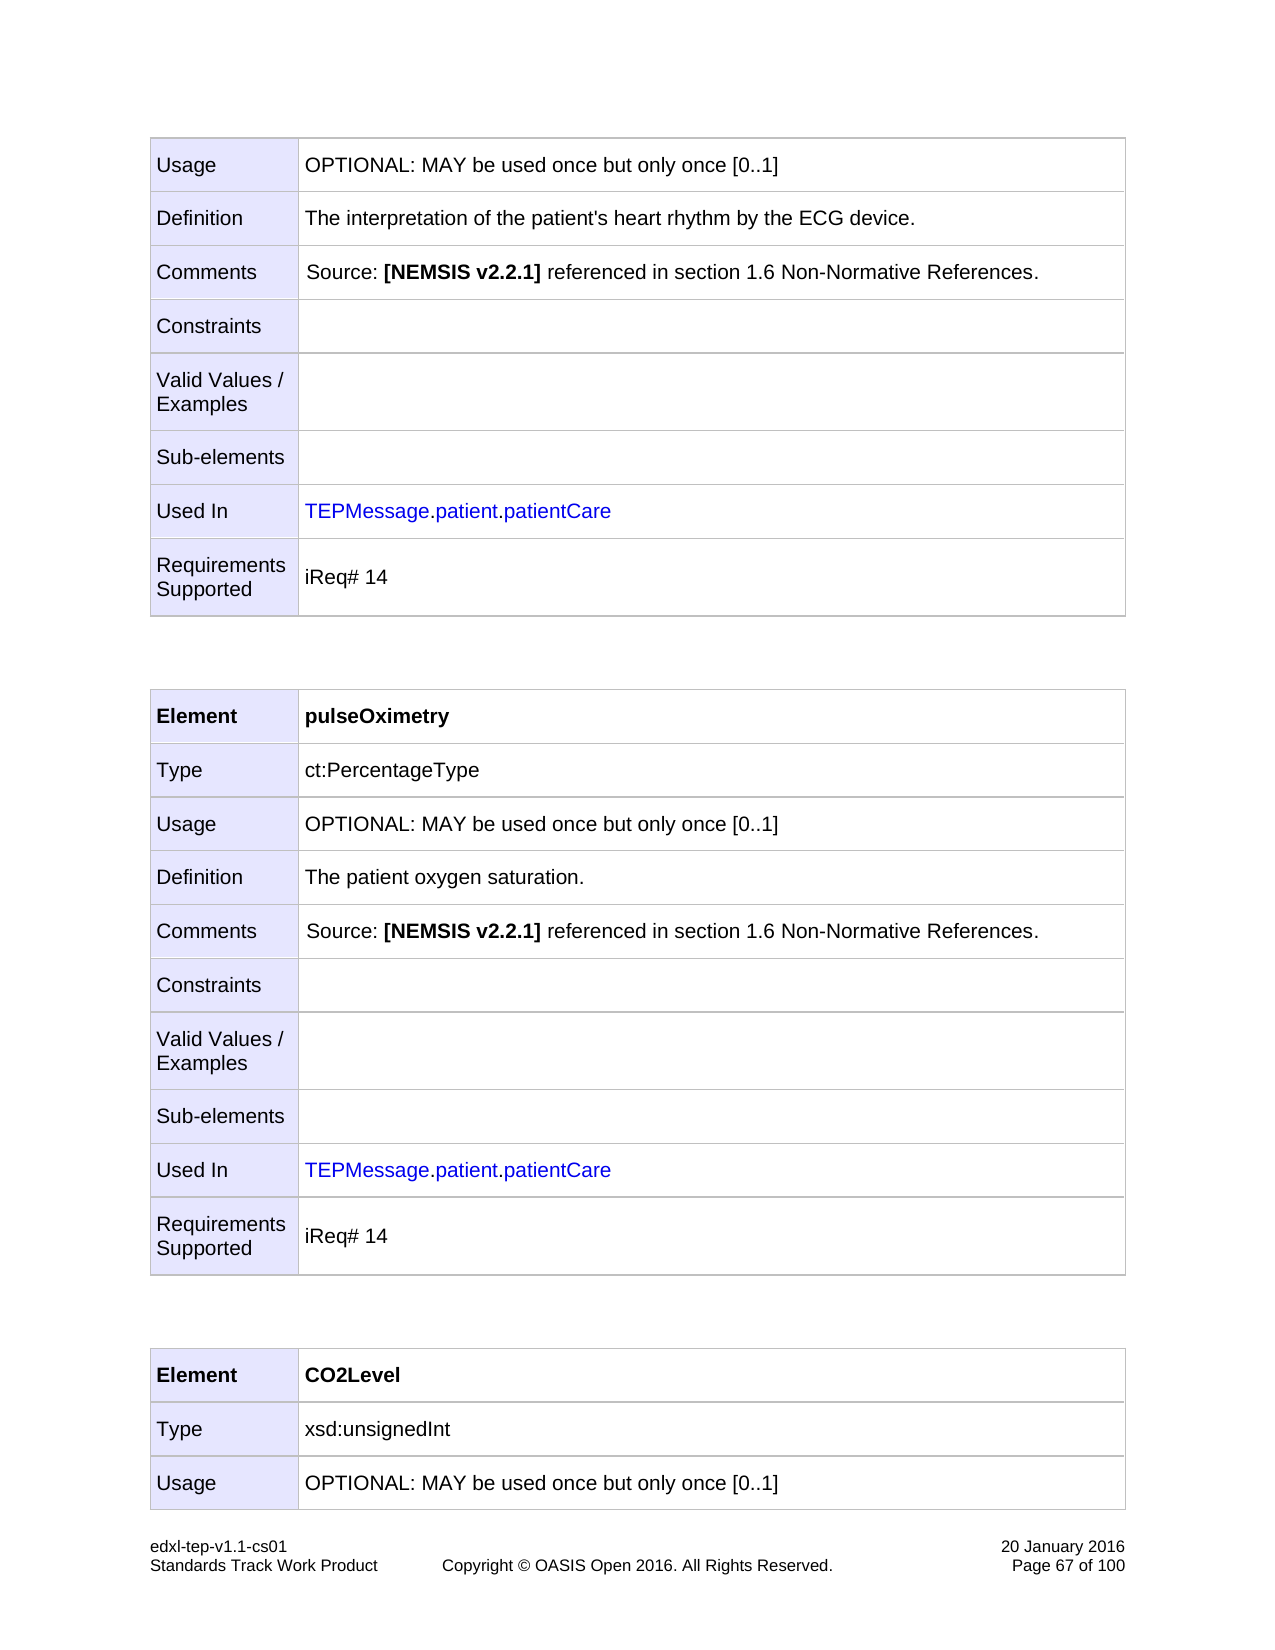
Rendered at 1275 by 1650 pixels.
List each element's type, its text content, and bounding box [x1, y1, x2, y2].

table_cell TEPMessage.patient.patientCare [299, 1143, 1125, 1196]
table_cell Type [151, 744, 298, 796]
table_cell TEPMessage.patient.patientCare [299, 484, 1125, 537]
table_cell Comments [151, 246, 298, 298]
table_cell iReq# 14 [299, 538, 1125, 615]
table_cell Valid Values / Examples [151, 354, 298, 430]
table_cell Requirements Supported [151, 539, 298, 615]
table_cell [299, 1011, 1125, 1089]
table_cell The interpretation of the patient's heart rhythm by the ECG device. [299, 191, 1125, 245]
table_cell Source: [NEMSIS v2.2.1] referenced in section 1.6 Non-Normative References. [299, 904, 1125, 957]
table_cell [299, 958, 1125, 1011]
table_cell Requirements Supported [151, 1198, 298, 1274]
table_header CO2Level [299, 1349, 1125, 1401]
table_cell ct:PercentageType [299, 743, 1125, 796]
table_cell Sub-elements [151, 1090, 298, 1143]
table_header Element [151, 1349, 298, 1401]
table_header Element [151, 690, 298, 742]
table_cell [299, 299, 1125, 352]
table_cell Constraints [151, 959, 298, 1011]
table_cell [299, 352, 1125, 430]
table_cell Definition [151, 851, 298, 904]
table_cell Source: [NEMSIS v2.2.1] referenced in section 1.6 Non-Normative References. [299, 245, 1125, 298]
table_cell Usage [151, 139, 298, 191]
table_header pulseOximetry [299, 690, 1125, 742]
table_cell [299, 1089, 1125, 1143]
table_cell Definition [151, 192, 298, 245]
table_cell Usage [151, 1457, 298, 1509]
table_cell Usage [151, 798, 298, 850]
table_cell xsd:unsignedInt [299, 1401, 1125, 1455]
table_cell Type [151, 1403, 298, 1455]
table_cell OPTIONAL: MAY be used once but only once [0..1] [299, 796, 1125, 850]
table_cell [299, 430, 1125, 484]
table_cell Constraints [151, 300, 298, 352]
table_cell Used In [151, 485, 298, 537]
table_cell Sub-elements [151, 431, 298, 484]
table_cell OPTIONAL: MAY be used once but only once [0..1] [299, 1455, 1125, 1509]
table_cell Valid Values / Examples [151, 1013, 298, 1089]
table_cell OPTIONAL: MAY be used once but only once [0..1] [299, 139, 1125, 191]
table_cell The patient oxygen saturation. [299, 850, 1125, 904]
table_cell Used In [151, 1144, 298, 1196]
table_cell Comments [151, 905, 298, 957]
table_cell iReq# 14 [299, 1196, 1125, 1274]
